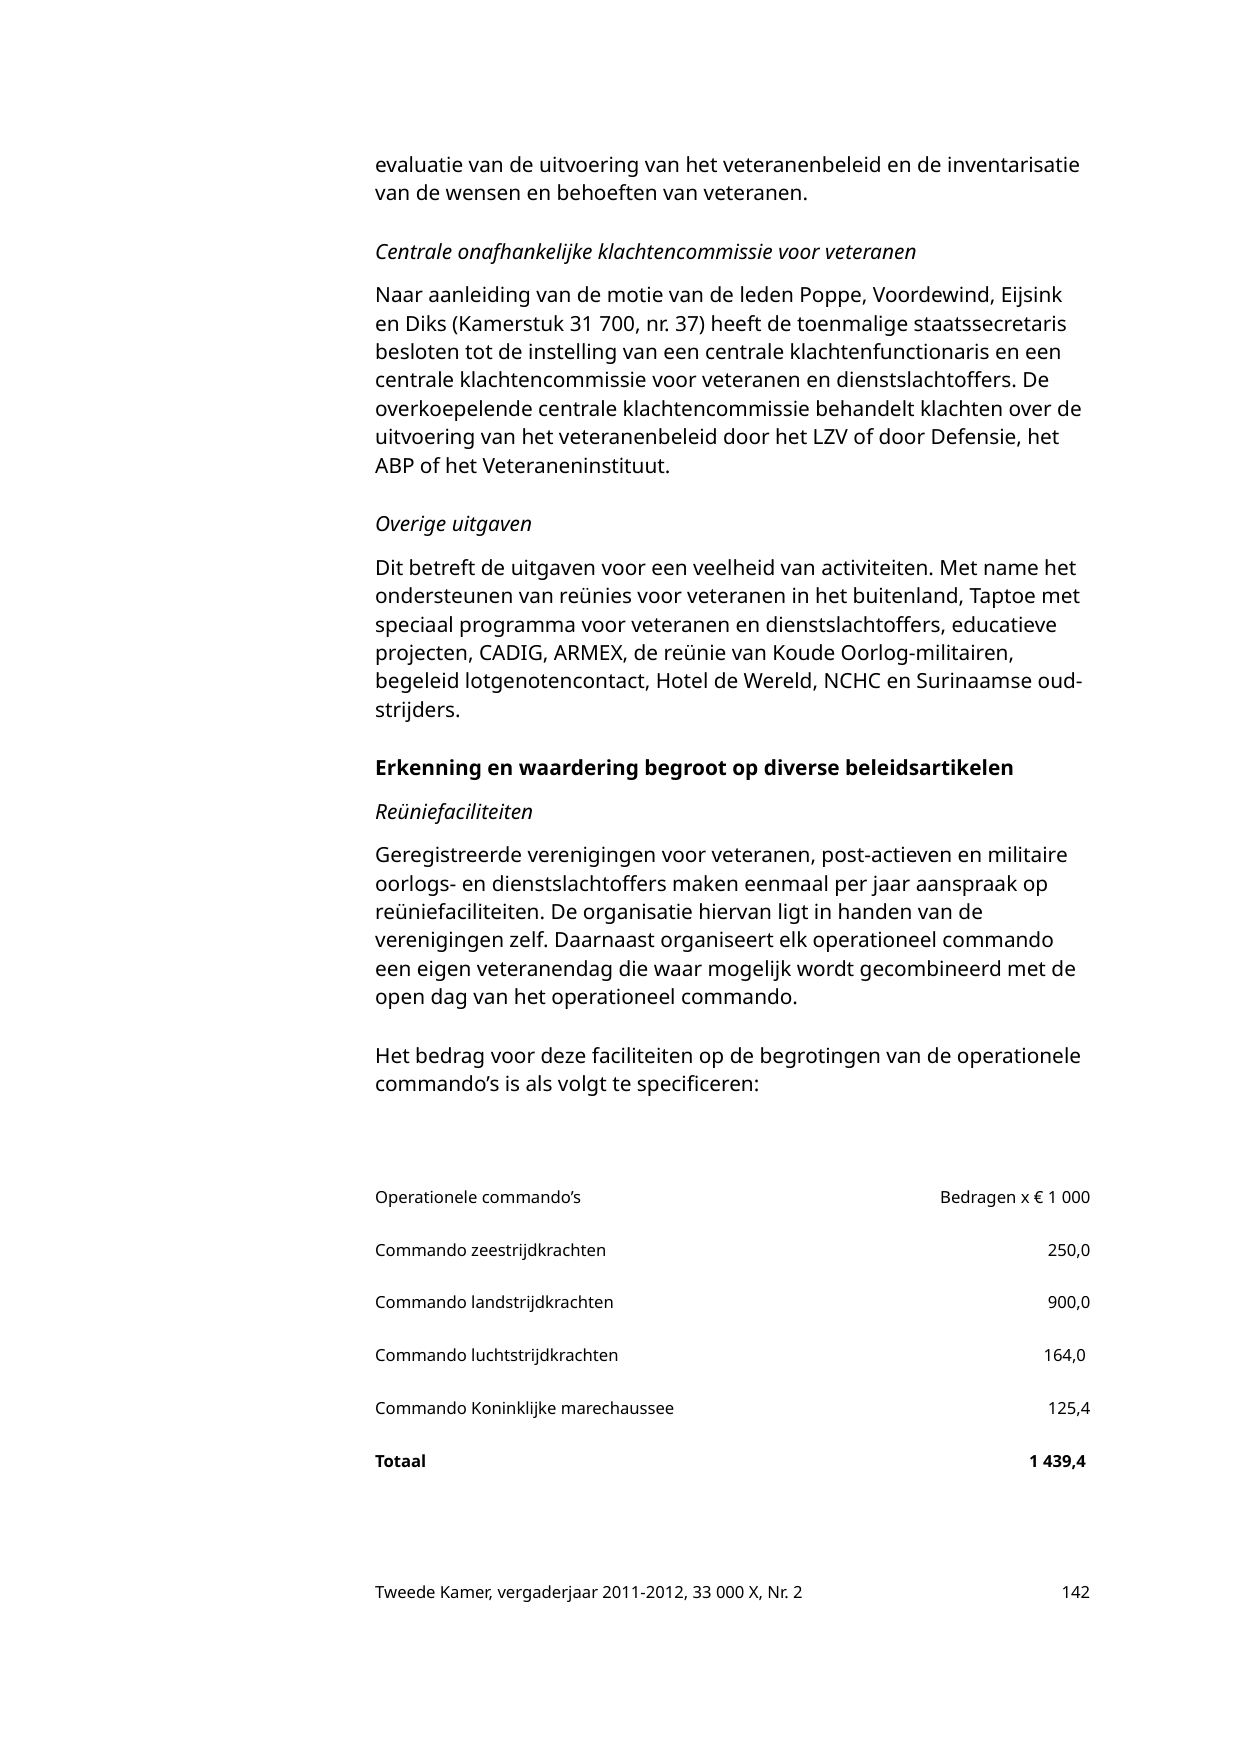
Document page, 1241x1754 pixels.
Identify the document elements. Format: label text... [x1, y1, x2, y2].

table_header Bedragen x € 1 000 [933, 1186, 1090, 1238]
table_cell 250,0 [933, 1239, 1090, 1291]
table_header Operationele commando’s [375, 1186, 933, 1238]
table_cell 900,0 [933, 1291, 1090, 1344]
text Dit betreft de uitgaven voor een veelheid van activiteiten. Met name het ondersteunen van reünies voor veteranen in het buitenland, Taptoe met speciaal programma voor veteranen en dienstslachtoffers, educatieve projecten, CADIG, ARMEX, de reünie van Koude Oorlog-militairen, begeleid lotgenotencontact, Hotel de Wereld, NCHC en Surinaamse oud-strijders. [375, 553, 1090, 723]
text Centrale onafhankelijke klachtencommissie voor veteranen [375, 237, 1090, 265]
table_cell Commando landstrijdkrachten [375, 1291, 933, 1344]
table_cell Commando zeestrijdkrachten [375, 1239, 933, 1291]
text Geregistreerde verenigingen voor veteranen, post-actieven en militaire oorlogs- en dienstslachtoffers maken eenmaal per jaar aanspraak op reüniefaciliteiten. De organisatie hiervan ligt in handen van de verenigingen zelf. Daarnaast organiseert elk operationeel commando een eigen veteranendag die waar mogelijk wordt gecombineerd met de open dag van het operationeel commando. [375, 840, 1090, 1011]
text Het bedrag voor deze faciliteiten op de begrotingen van de operationele commando’s is als volgt te specificeren: [375, 1041, 1090, 1098]
text Overige uitgaven [375, 509, 1090, 538]
text Naar aanleiding van de motie van de leden Poppe, Voordewind, Eijsink en Diks (Kamerstuk 31 700, nr. 37) heeft de toenmalige staatssecretaris besloten tot de instelling van een centrale klachtenfunctionaris en een centrale klachtencommissie voor veteranen en dienstslachtoffers. De overkoepelende centrale klachtencommissie behandelt klachten over de uitvoering van het veteranenbeleid door het LZV of door Defensie, het ABP of het Veteraneninstituut. [375, 280, 1090, 479]
table_cell Totaal [375, 1449, 933, 1502]
text Erkenning en waardering begroot op diverse beleidsartikelen [375, 753, 1090, 782]
table_cell 125,4 [933, 1397, 1090, 1449]
table_cell 164,0 [933, 1344, 1090, 1397]
text evaluatie van de uitvoering van het veteranenbeleid en de inventarisatie van de wensen en behoeften van veteranen. [375, 150, 1090, 207]
table_cell Commando Koninklijke marechaussee [375, 1397, 933, 1449]
table_cell Commando luchtstrijdkrachten [375, 1344, 933, 1397]
text Reüniefaciliteiten [375, 797, 1090, 825]
table_cell 1 439,4 [933, 1449, 1090, 1502]
